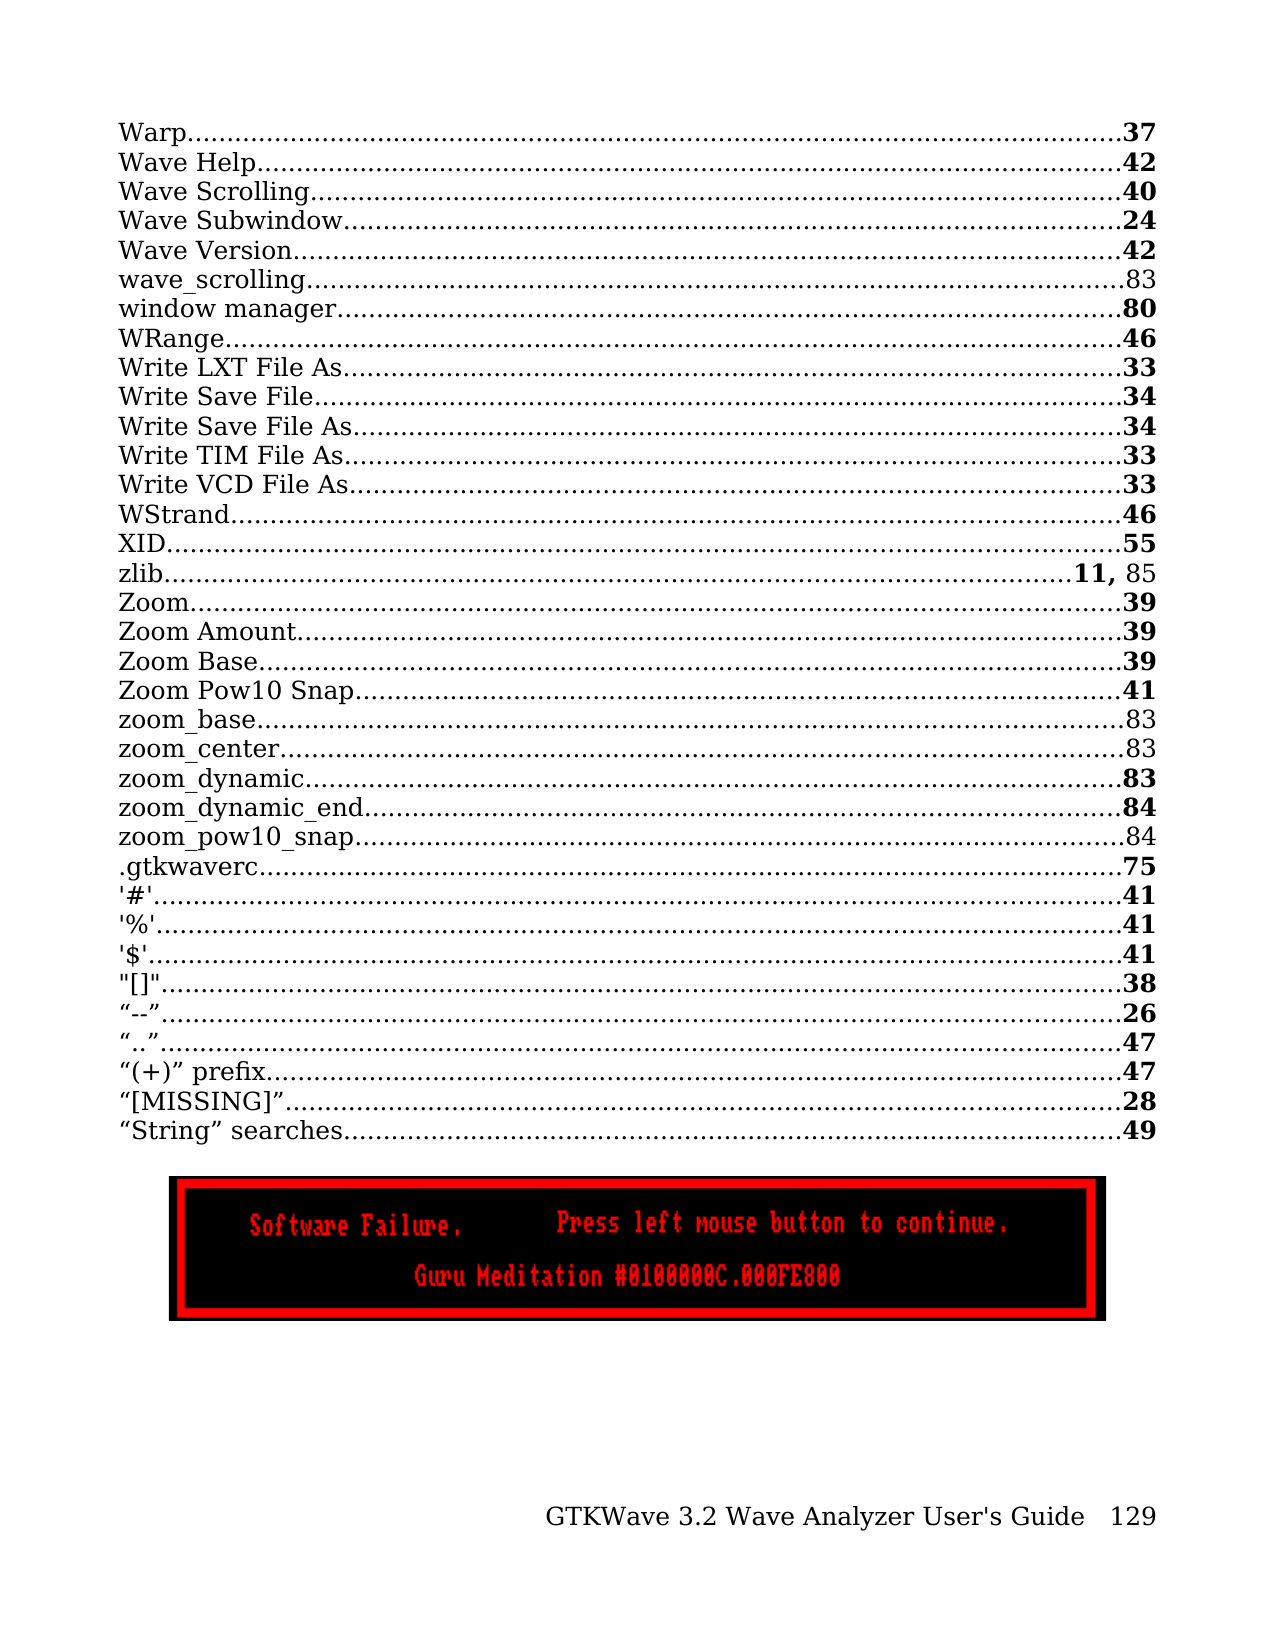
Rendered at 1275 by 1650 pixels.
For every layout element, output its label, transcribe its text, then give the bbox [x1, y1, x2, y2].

text “(+)” prefix 47 [118, 1057, 1157, 1087]
text Zoom Pow10 Snap 41 [118, 676, 1157, 705]
text XID 55 [118, 529, 1157, 558]
text .gtkwaverc 75 [118, 852, 1157, 881]
text “--” 26 [118, 998, 1157, 1028]
text Zoom Amount 39 [118, 617, 1157, 647]
text “..” 47 [118, 1028, 1157, 1057]
text zoom_dynamic 83 [118, 764, 1157, 793]
text “[MISSING]” 28 [118, 1087, 1157, 1116]
text Wave Version 42 [118, 236, 1157, 265]
text Write TIM File As 33 [118, 441, 1157, 470]
text wave_scrolling 83 [118, 265, 1157, 294]
text Zoom 39 [118, 588, 1157, 617]
text Write LXT File As 33 [118, 353, 1157, 382]
text zoom_dynamic_end 84 [118, 793, 1157, 822]
text Write VCD File As 33 [118, 470, 1157, 500]
text Zoom Base 39 [118, 647, 1157, 676]
text WStrand 46 [118, 500, 1157, 529]
picture [168, 1176, 1107, 1321]
text '#' 41 [118, 881, 1157, 910]
text Wave Subwindow 24 [118, 206, 1157, 236]
text "[]" 38 [118, 969, 1157, 998]
text zoom_base 83 [118, 705, 1157, 734]
text '$' 41 [118, 940, 1157, 969]
text zlib 11, 85 [118, 558, 1157, 588]
text '%' 41 [118, 910, 1157, 940]
text zoom_pow10_snap 84 [118, 822, 1157, 852]
text Write Save File 34 [118, 382, 1157, 412]
text Wave Help 42 [118, 147, 1157, 177]
text WRange 46 [118, 323, 1157, 353]
text window manager 80 [118, 294, 1157, 323]
text zoom_center 83 [118, 734, 1157, 764]
text Warp 37 [118, 118, 1157, 147]
text “String” searches 49 [118, 1116, 1157, 1145]
text Wave Scrolling 40 [118, 177, 1157, 206]
text Write Save File As 34 [118, 412, 1157, 441]
